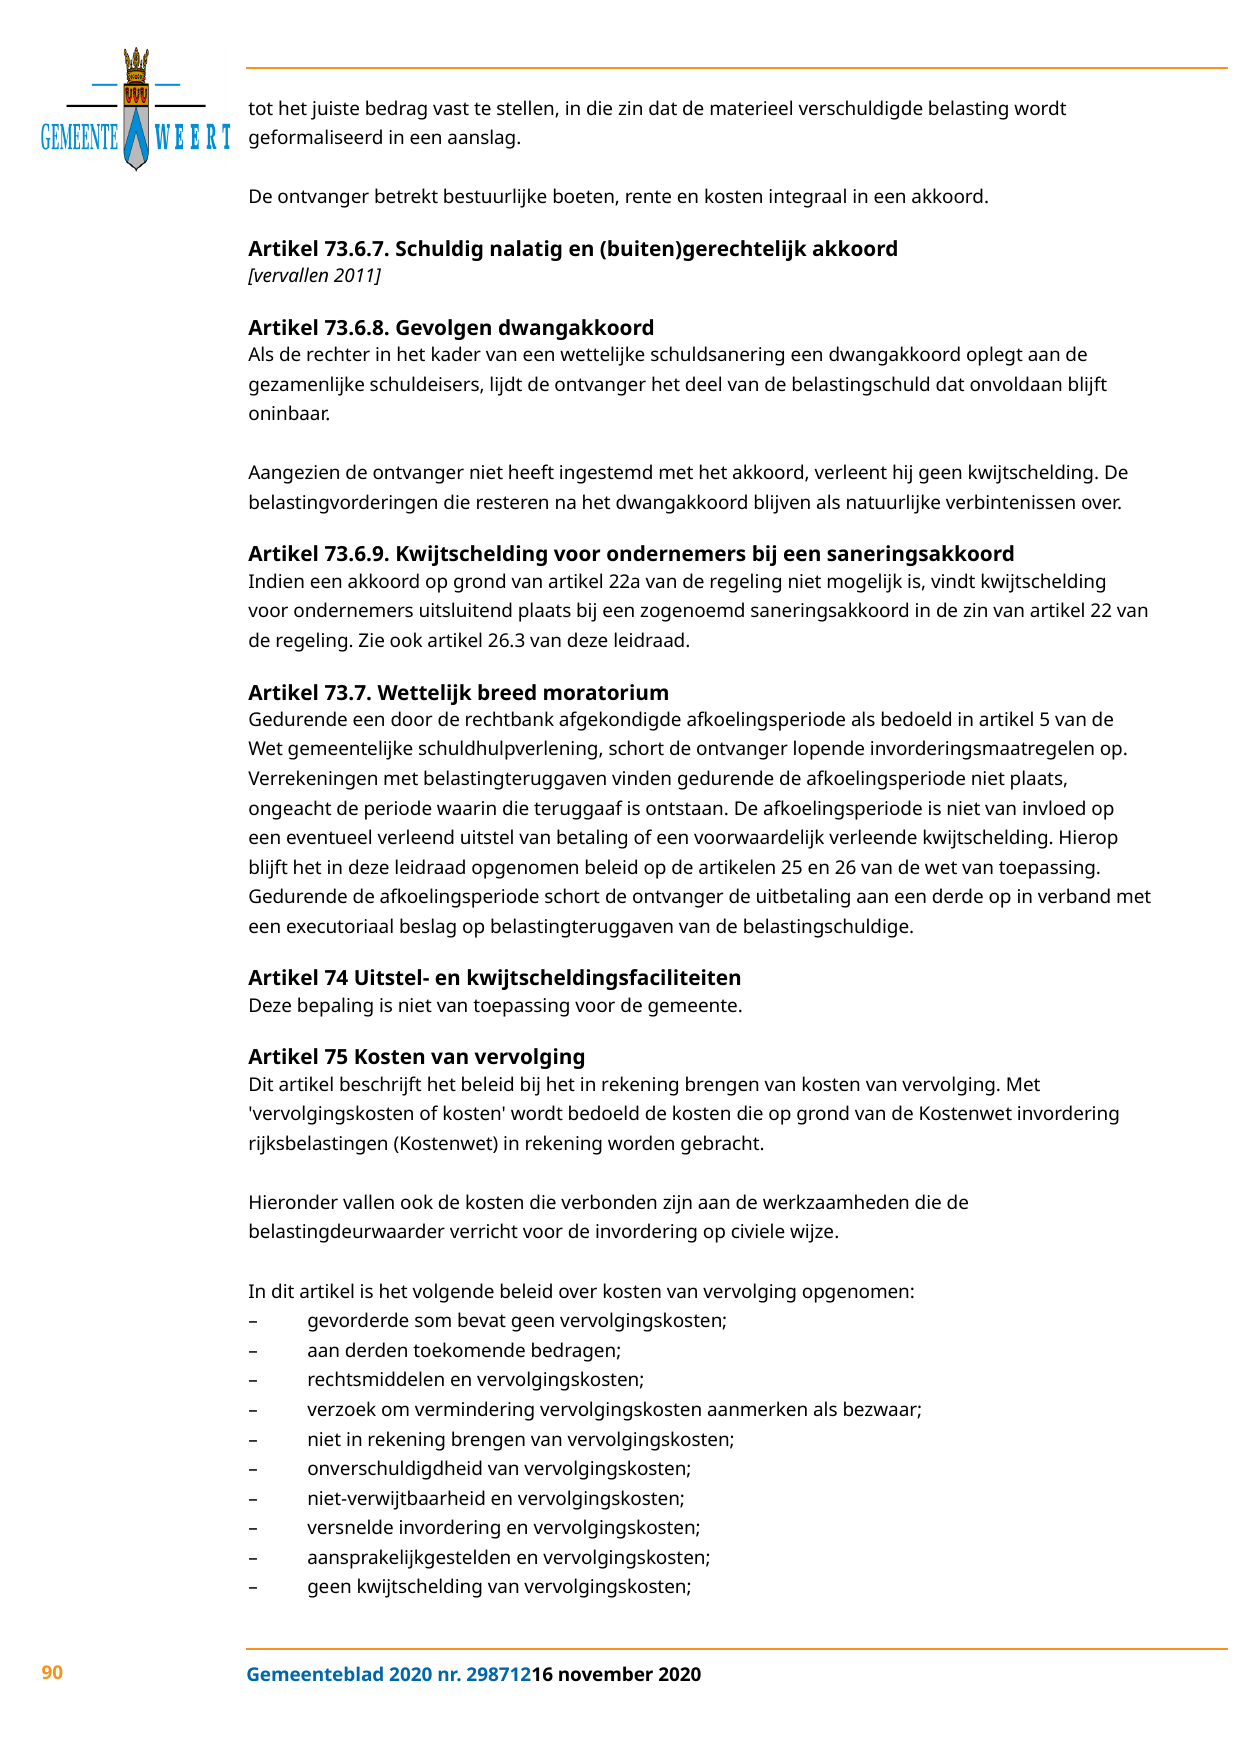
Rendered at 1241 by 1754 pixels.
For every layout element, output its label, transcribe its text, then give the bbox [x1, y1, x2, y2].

picture [41, 47, 231, 172]
text Artikel 73.6.9. Kwijtschelding voor ondernemers bij een saneringsakkoord [248, 539, 1152, 568]
list niet-verwijtbaarheid en vervolgingskosten; [248, 1485, 1152, 1511]
text Deze bepaling is niet van toepassing voor de gemeente. [248, 992, 1152, 1018]
text Artikel 73.6.7. Schuldig nalatig en (buiten)gerechtelijk akkoord [248, 234, 1152, 262]
list verzoek om vermindering vervolgingskosten aanmerken als bezwaar; [248, 1396, 1152, 1422]
list gevorderde som bevat geen vervolgingskosten; [248, 1307, 1152, 1333]
text [vervallen 2011] [248, 262, 1152, 288]
text Als de rechter in het kader van een wettelijke schuldsanering een dwangakkoord oplegt aan de gezamenlijke schuldeisers, lijdt de ontvanger het deel van de belastingschuld dat onvoldaan blijft oninbaar. [248, 341, 1152, 426]
text Hieronder vallen ook de kosten die verbonden zijn aan de werkzaamheden die de belastingdeurwaarder verricht voor de invordering op civiele wijze. [248, 1189, 1152, 1244]
text Indien een akkoord op grond van artikel 22a van de regeling niet mogelijk is, vindt kwijtschelding voor ondernemers uitsluitend plaats bij een zogenoemd saneringsakkoord in de zin van artikel 22 van de regeling. Zie ook artikel 26.3 van deze leidraad. [248, 568, 1152, 653]
text Artikel 75 Kosten van vervolging [248, 1042, 1152, 1071]
text Artikel 74 Uitstel- en kwijtscheldingsfaciliteiten [248, 963, 1152, 992]
list geen kwijtschelding van vervolgingskosten; [248, 1574, 1152, 1599]
text De ontvanger betrekt bestuurlijke boeten, rente en kosten integraal in een akkoord. [248, 183, 1152, 209]
text Artikel 73.6.8. Gevolgen dwangakkoord [248, 313, 1152, 341]
text Gedurende een door de rechtbank afgekondigde afkoelingsperiode als bedoeld in artikel 5 van de Wet gemeentelijke schuldhulpverlening, schort de ontvanger lopende invorderingsmaatregelen op. Verrekeningen met belastingteruggaven vinden gedurende de afkoelingsperiode niet plaats, ongeacht de periode waarin die teruggaaf is ontstaan. De afkoelingsperiode is niet van invloed op een eventueel verleend uitstel van betaling of een voorwaardelijk verleende kwijtschelding. Hierop blijft het in deze leidraad opgenomen beleid op de artikelen 25 en 26 van de wet van toepassing. Gedurende de afkoelingsperiode schort de ontvanger de uitbetaling aan een derde op in verband met een executoriaal beslag op belastingteruggaven van de belastingschuldige. [248, 706, 1152, 939]
text Aangezien de ontvanger niet heeft ingestemd met het akkoord, verleent hij geen kwijtschelding. De belastingvorderingen die resteren na het dwangakkoord blijven als natuurlijke verbintenissen over. [248, 459, 1152, 515]
text In dit artikel is het volgende beleid over kosten van vervolging opgenomen: [248, 1278, 1152, 1304]
text Artikel 73.7. Wettelijk breed moratorium [248, 678, 1152, 706]
list versnelde invordering en vervolgingskosten; [248, 1514, 1152, 1540]
text tot het juiste bedrag vast te stellen, in die zin dat de materieel verschuldigde belasting wordt geformaliseerd in een aanslag. [248, 95, 1152, 150]
text Dit artikel beschrijft het beleid bij het in rekening brengen van kosten van vervolging. Met 'vervolgingskosten of kosten' wordt bedoeld de kosten die op grond van de Kostenwet invordering rijksbelastingen (Kostenwet) in rekening worden gebracht. [248, 1071, 1152, 1156]
list aan derden toekomende bedragen; [248, 1337, 1152, 1363]
list niet in rekening brengen van vervolgingskosten; [248, 1426, 1152, 1452]
list aansprakelijkgestelden en vervolgingskosten; [248, 1544, 1152, 1570]
list onverschuldigdheid van vervolgingskosten; [248, 1455, 1152, 1481]
list rechtsmiddelen en vervolgingskosten; [248, 1367, 1152, 1392]
